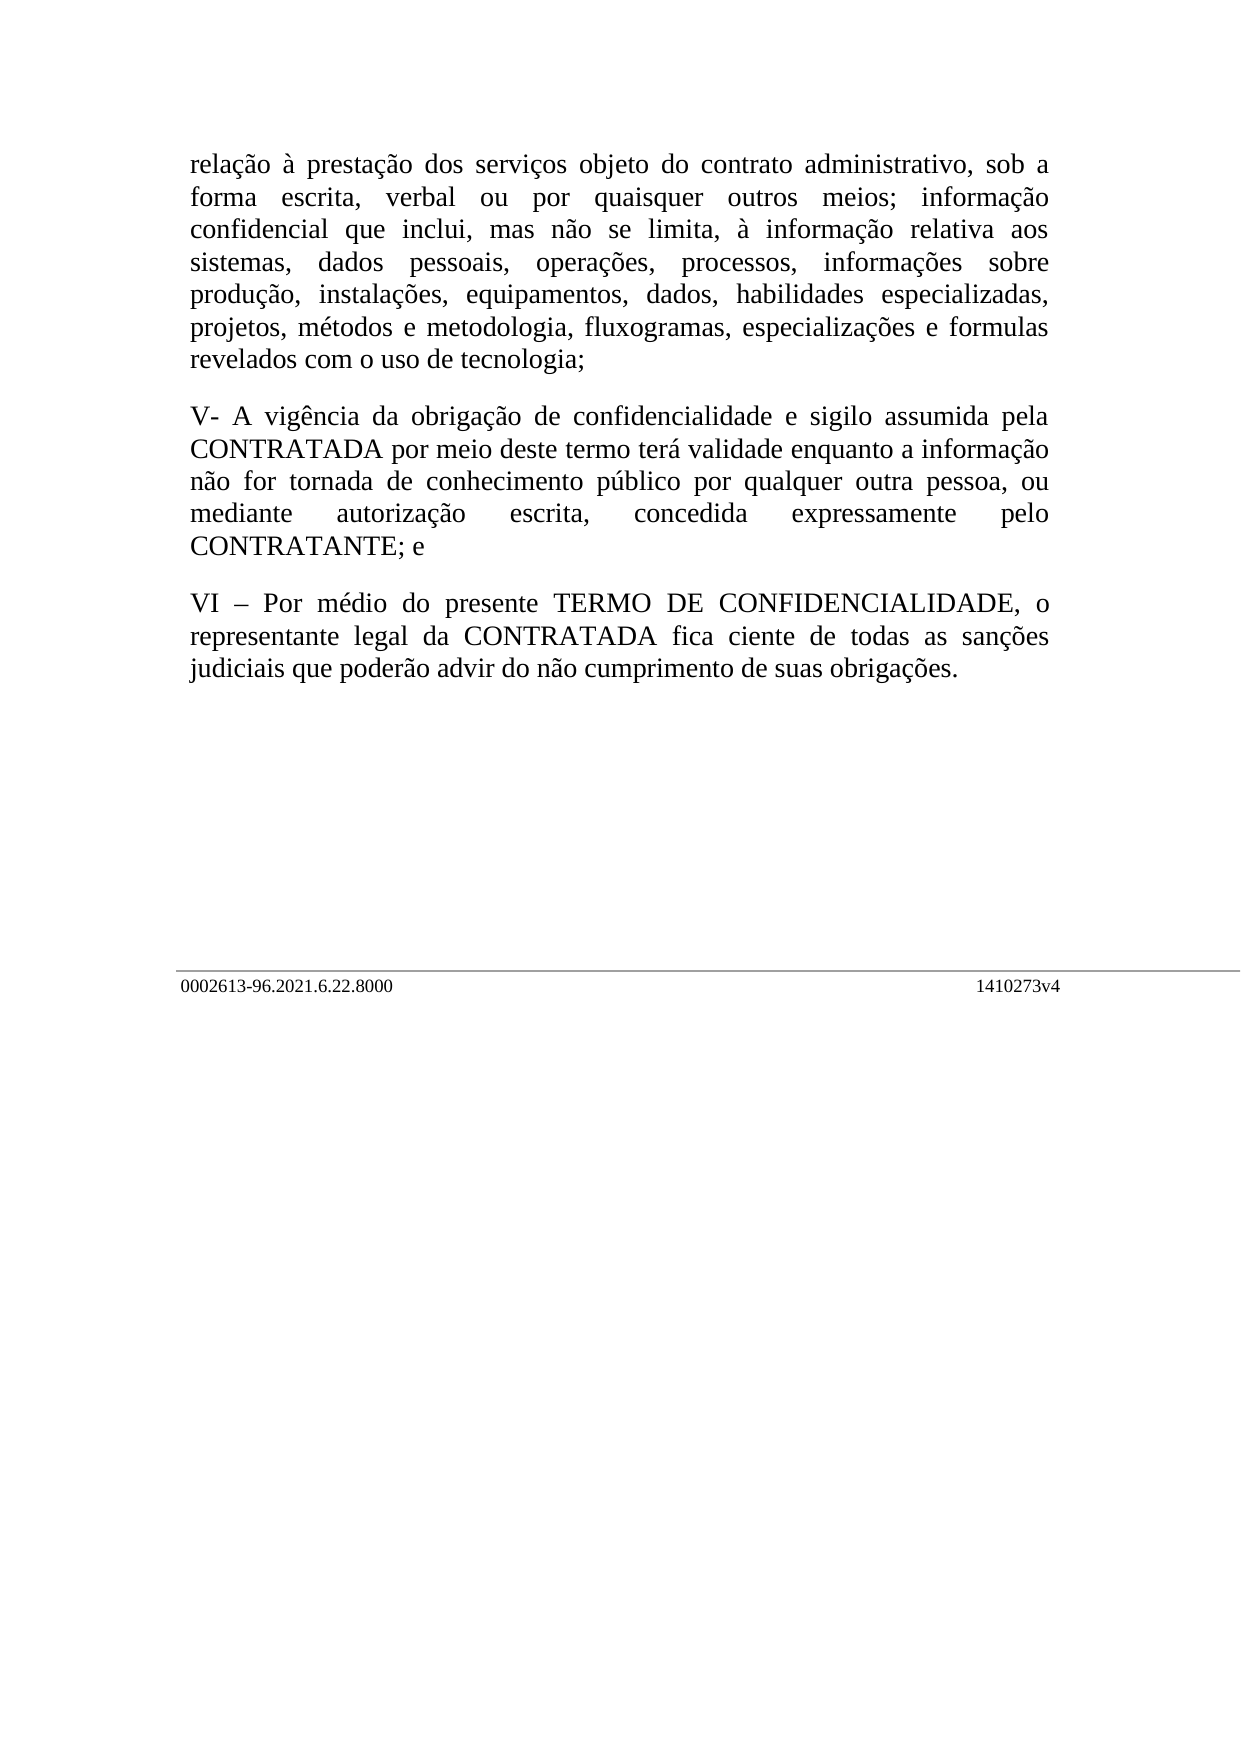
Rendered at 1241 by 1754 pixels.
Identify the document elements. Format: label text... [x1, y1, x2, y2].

table_header [186, 786, 194, 821]
table_header [177, 857, 186, 892]
table_header [186, 893, 194, 928]
table_header [186, 928, 194, 963]
table_header [177, 821, 186, 857]
table_header [186, 857, 194, 892]
table_header [186, 821, 194, 857]
table_header [177, 786, 186, 821]
table_header 1410273v4 [620, 972, 1063, 999]
text VI – Por médio do presente TERMO DE CONFIDENCIALIDADE, o representante legal da CONTRATADA fica ciente de todas as sanções judiciais que poderão advir do não cumprimento de suas obrigações. [190, 586, 1051, 683]
text V- A vigência da obrigação de confidencialidade e sigilo assumida pela CONTRATADA por meio deste termo terá validade enquanto a informação não for tornada de conhecimento público por qualquer outra pessoa, ou mediante autorização escrita, concedida expressamente pelo CONTRATANTE; e [190, 399, 1051, 561]
table_header [177, 893, 186, 928]
text relação à prestação dos serviços objeto do contrato administrativo, sob a forma escrita, verbal ou por quaisquer outros meios; informação confidencial que inclui, mas não se limita, à informação relativa aos sistemas, dados pessoais, operações, processos, informações sobre produção, instalações, equipamentos, dados, habilidades especializadas, projetos, métodos e metodologia, fluxogramas, especializações e formulas revelados com o uso de tecnologia; [190, 148, 1051, 374]
table_header [177, 928, 186, 963]
table_header 0002613-96.2021.6.22.8000 [177, 972, 620, 999]
